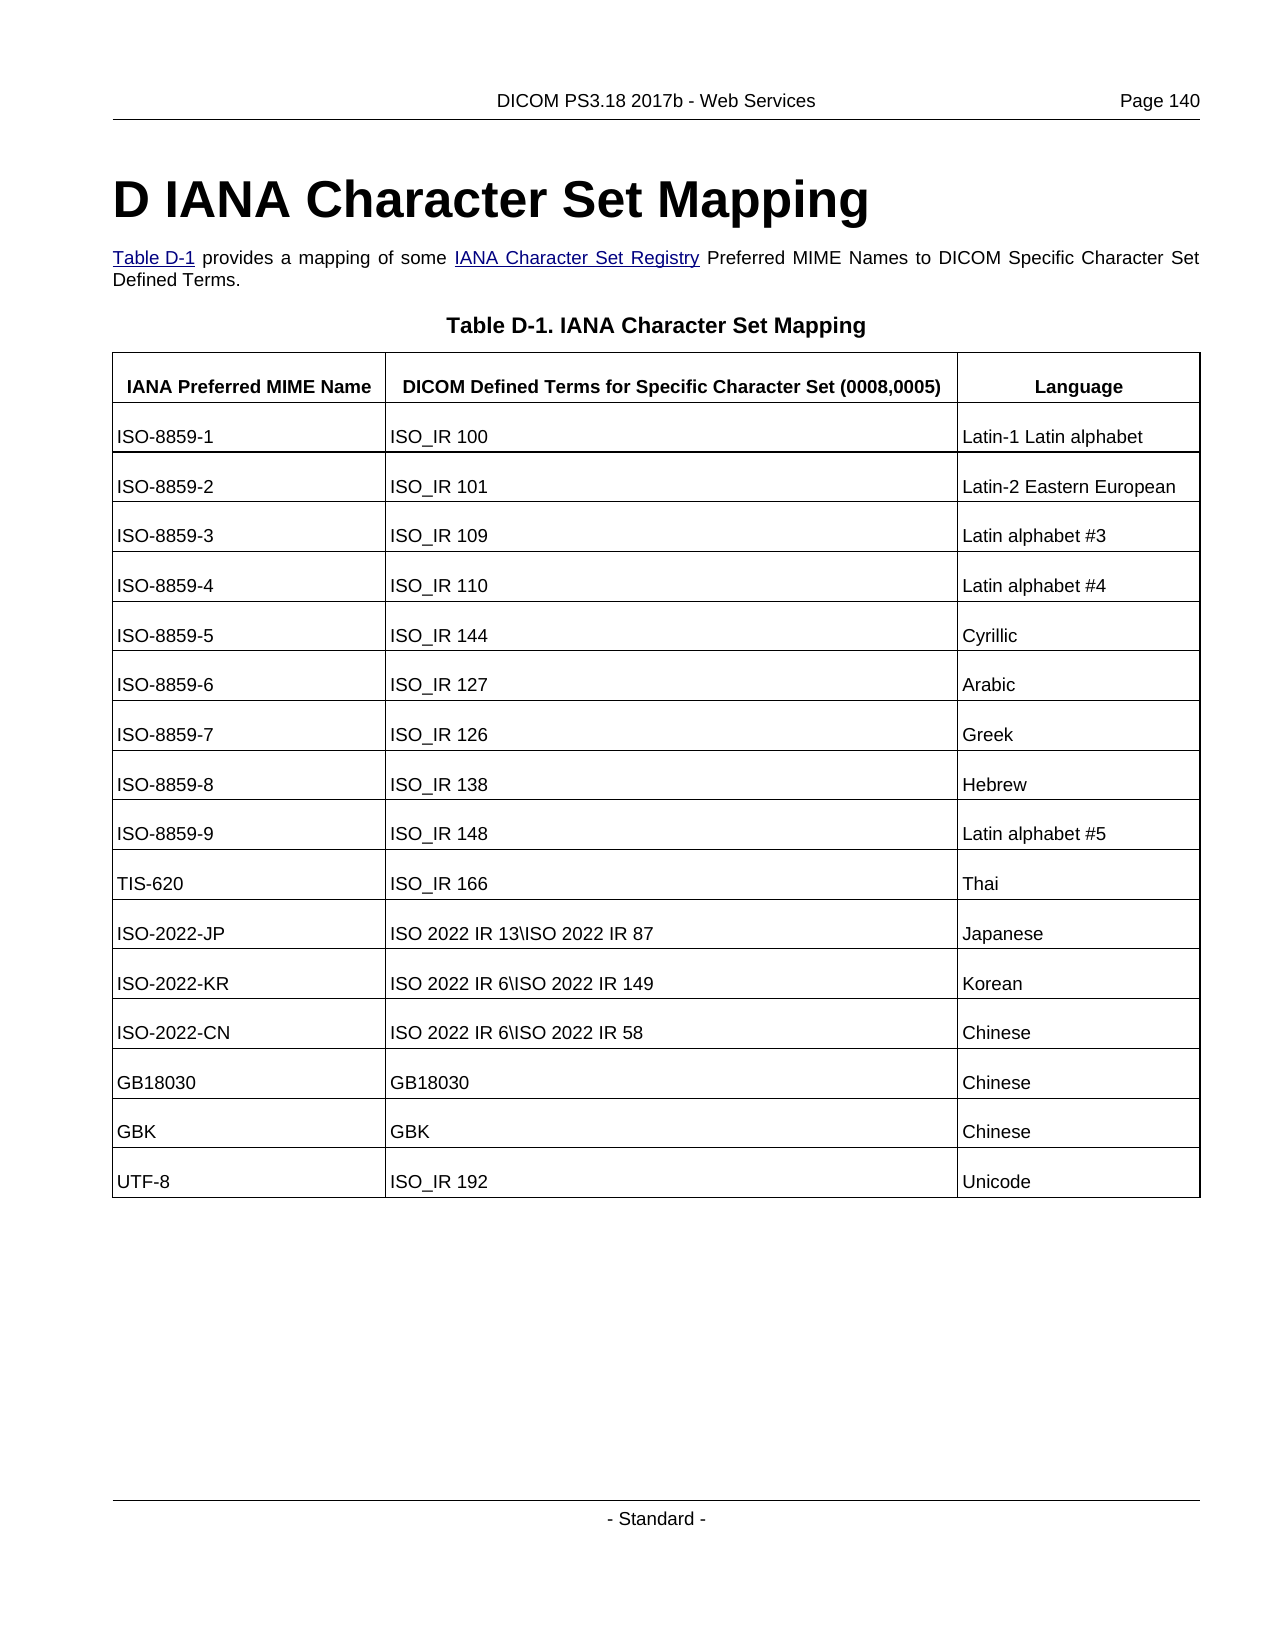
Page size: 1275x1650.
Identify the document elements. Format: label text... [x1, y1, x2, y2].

table_cell Latin alphabet #5 [958, 800, 1199, 849]
table_cell ISO-2022-CN [113, 999, 385, 1048]
table_cell Japanese [958, 900, 1199, 948]
table_cell ISO 2022 IR 13\ISO 2022 IR 87 [386, 900, 957, 948]
table_cell Latin alphabet #3 [958, 502, 1199, 551]
table_cell Chinese [958, 1099, 1199, 1147]
table_cell Latin-2 Eastern European [958, 453, 1199, 501]
table_cell Greek [958, 701, 1199, 749]
table_cell ISO 2022 IR 6\ISO 2022 IR 58 [386, 999, 957, 1048]
table_cell ISO-8859-8 [113, 751, 385, 799]
table_cell Korean [958, 949, 1199, 998]
table_cell ISO_IR 192 [386, 1148, 957, 1197]
table_cell ISO_IR 101 [386, 453, 957, 501]
table_cell ISO-2022-KR [113, 949, 385, 998]
table_cell ISO-8859-6 [113, 651, 385, 700]
text D IANA Character Set Mapping [112, 169, 1200, 228]
table_cell ISO-8859-9 [113, 800, 385, 849]
text Table D-1. IANA Character Set Mapping [112, 313, 1200, 338]
table_cell GBK [386, 1099, 957, 1147]
table_cell ISO_IR 148 [386, 800, 957, 849]
table_cell Thai [958, 850, 1199, 899]
table_cell ISO_IR 127 [386, 651, 957, 700]
table_cell ISO_IR 109 [386, 502, 957, 551]
table_cell ISO-2022-JP [113, 900, 385, 948]
table_cell GB18030 [113, 1049, 385, 1097]
table_cell ISO-8859-3 [113, 502, 385, 551]
table_cell ISO-8859-4 [113, 552, 385, 601]
table_cell GBK [113, 1099, 385, 1147]
table_cell ISO_IR 138 [386, 751, 957, 799]
table_cell Chinese [958, 1049, 1199, 1097]
table_cell Latin-1 Latin alphabet [958, 403, 1199, 451]
table_cell ISO-8859-1 [113, 403, 385, 451]
table_header IANA Preferred MIME Name [113, 353, 385, 402]
table_cell GB18030 [386, 1049, 957, 1097]
table_cell ISO_IR 144 [386, 602, 957, 650]
table_cell TIS-620 [113, 850, 385, 899]
table_cell Latin alphabet #4 [958, 552, 1199, 601]
table_cell ISO_IR 110 [386, 552, 957, 601]
table_cell Chinese [958, 999, 1199, 1048]
table_cell ISO_IR 126 [386, 701, 957, 749]
table_cell ISO-8859-2 [113, 453, 385, 501]
table_cell ISO_IR 100 [386, 403, 957, 451]
table_cell ISO 2022 IR 6\ISO 2022 IR 149 [386, 949, 957, 998]
table_header DICOM Defined Terms for Specific Character Set (0008,0005) [386, 353, 957, 402]
table_cell Unicode [958, 1148, 1199, 1197]
table_cell Hebrew [958, 751, 1199, 799]
table_header Language [958, 353, 1199, 402]
table_cell ISO-8859-7 [113, 701, 385, 749]
table_cell ISO-8859-5 [113, 602, 385, 650]
text Table D-1 provides a mapping of some IANA Character Set Registry Preferred MIME Names to DICOM Specific Character Set Defined Terms. [112, 247, 1200, 290]
table_cell Cyrillic [958, 602, 1199, 650]
table_cell Arabic [958, 651, 1199, 700]
table_cell ISO_IR 166 [386, 850, 957, 899]
table_cell UTF-8 [113, 1148, 385, 1197]
